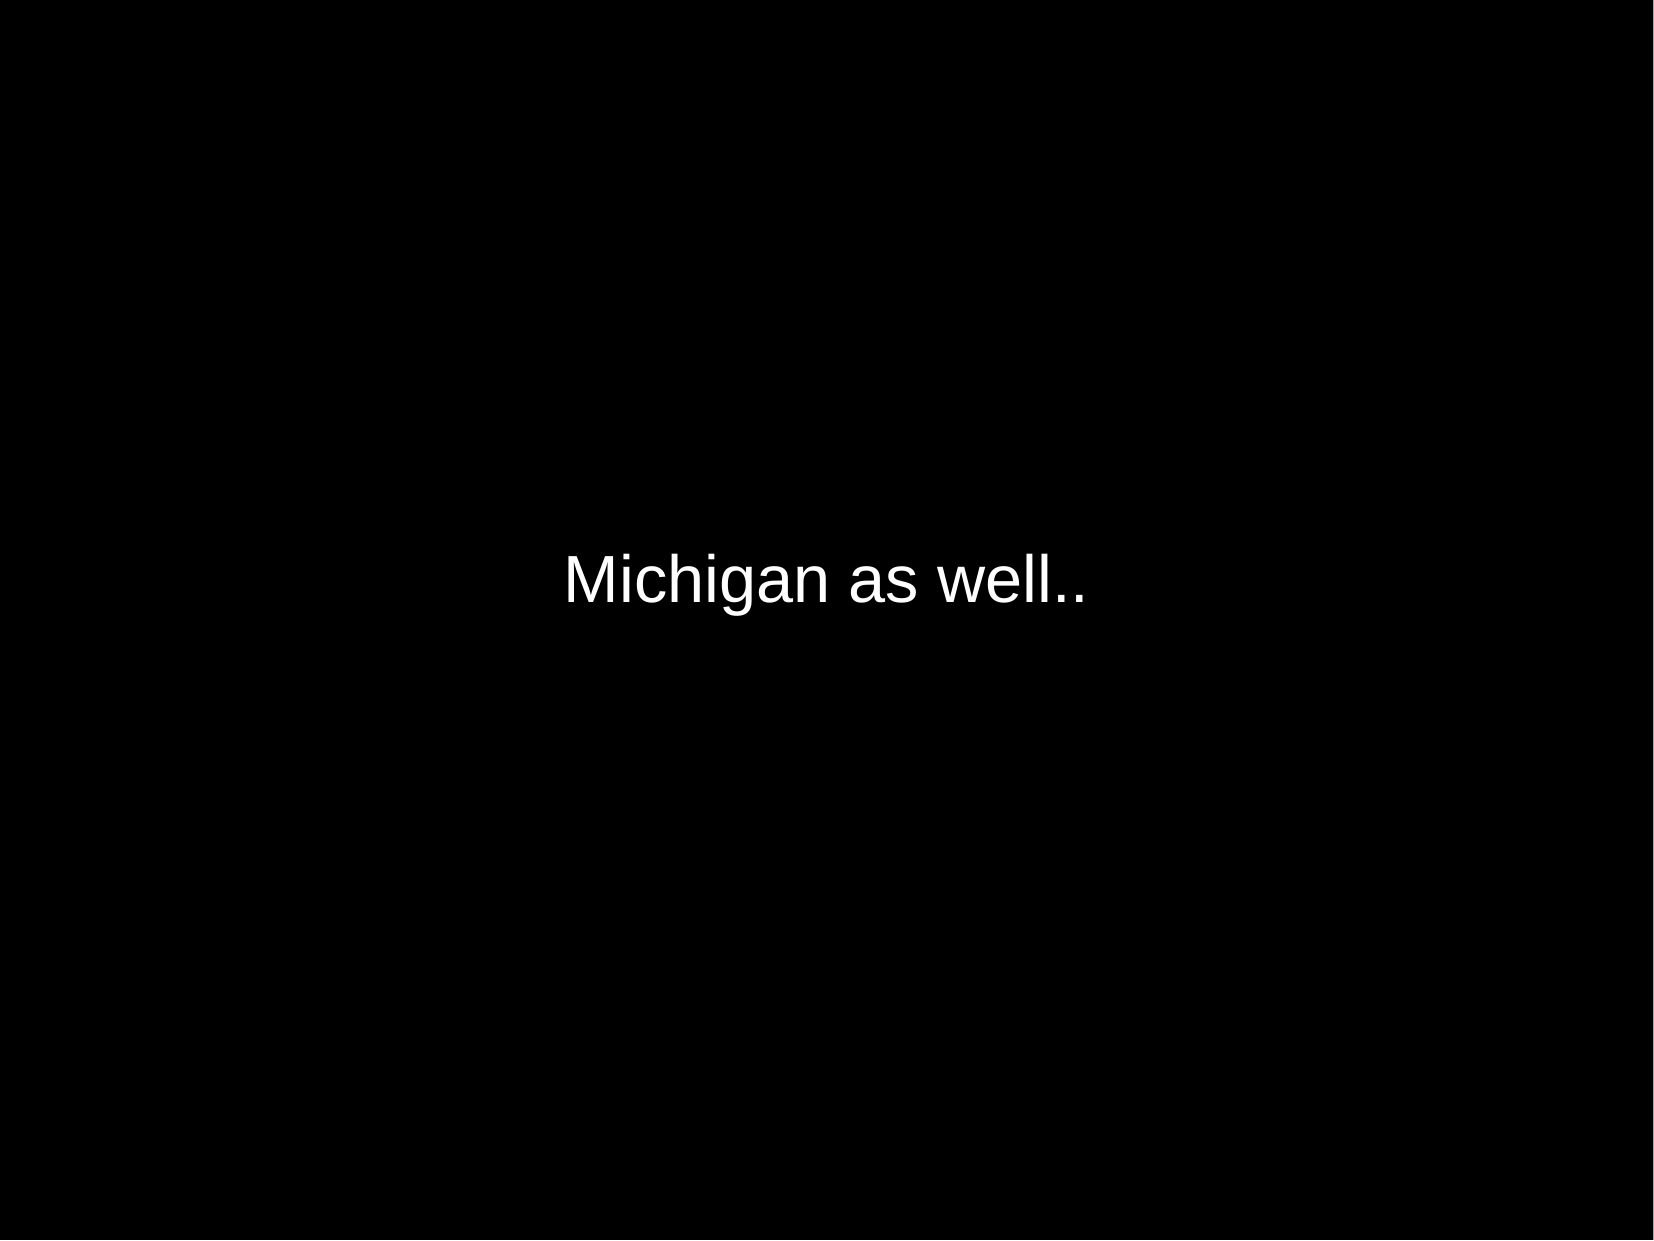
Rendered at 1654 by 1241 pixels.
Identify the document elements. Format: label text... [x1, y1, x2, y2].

subtitle Michigan as well.. [82, 56, 1571, 1102]
